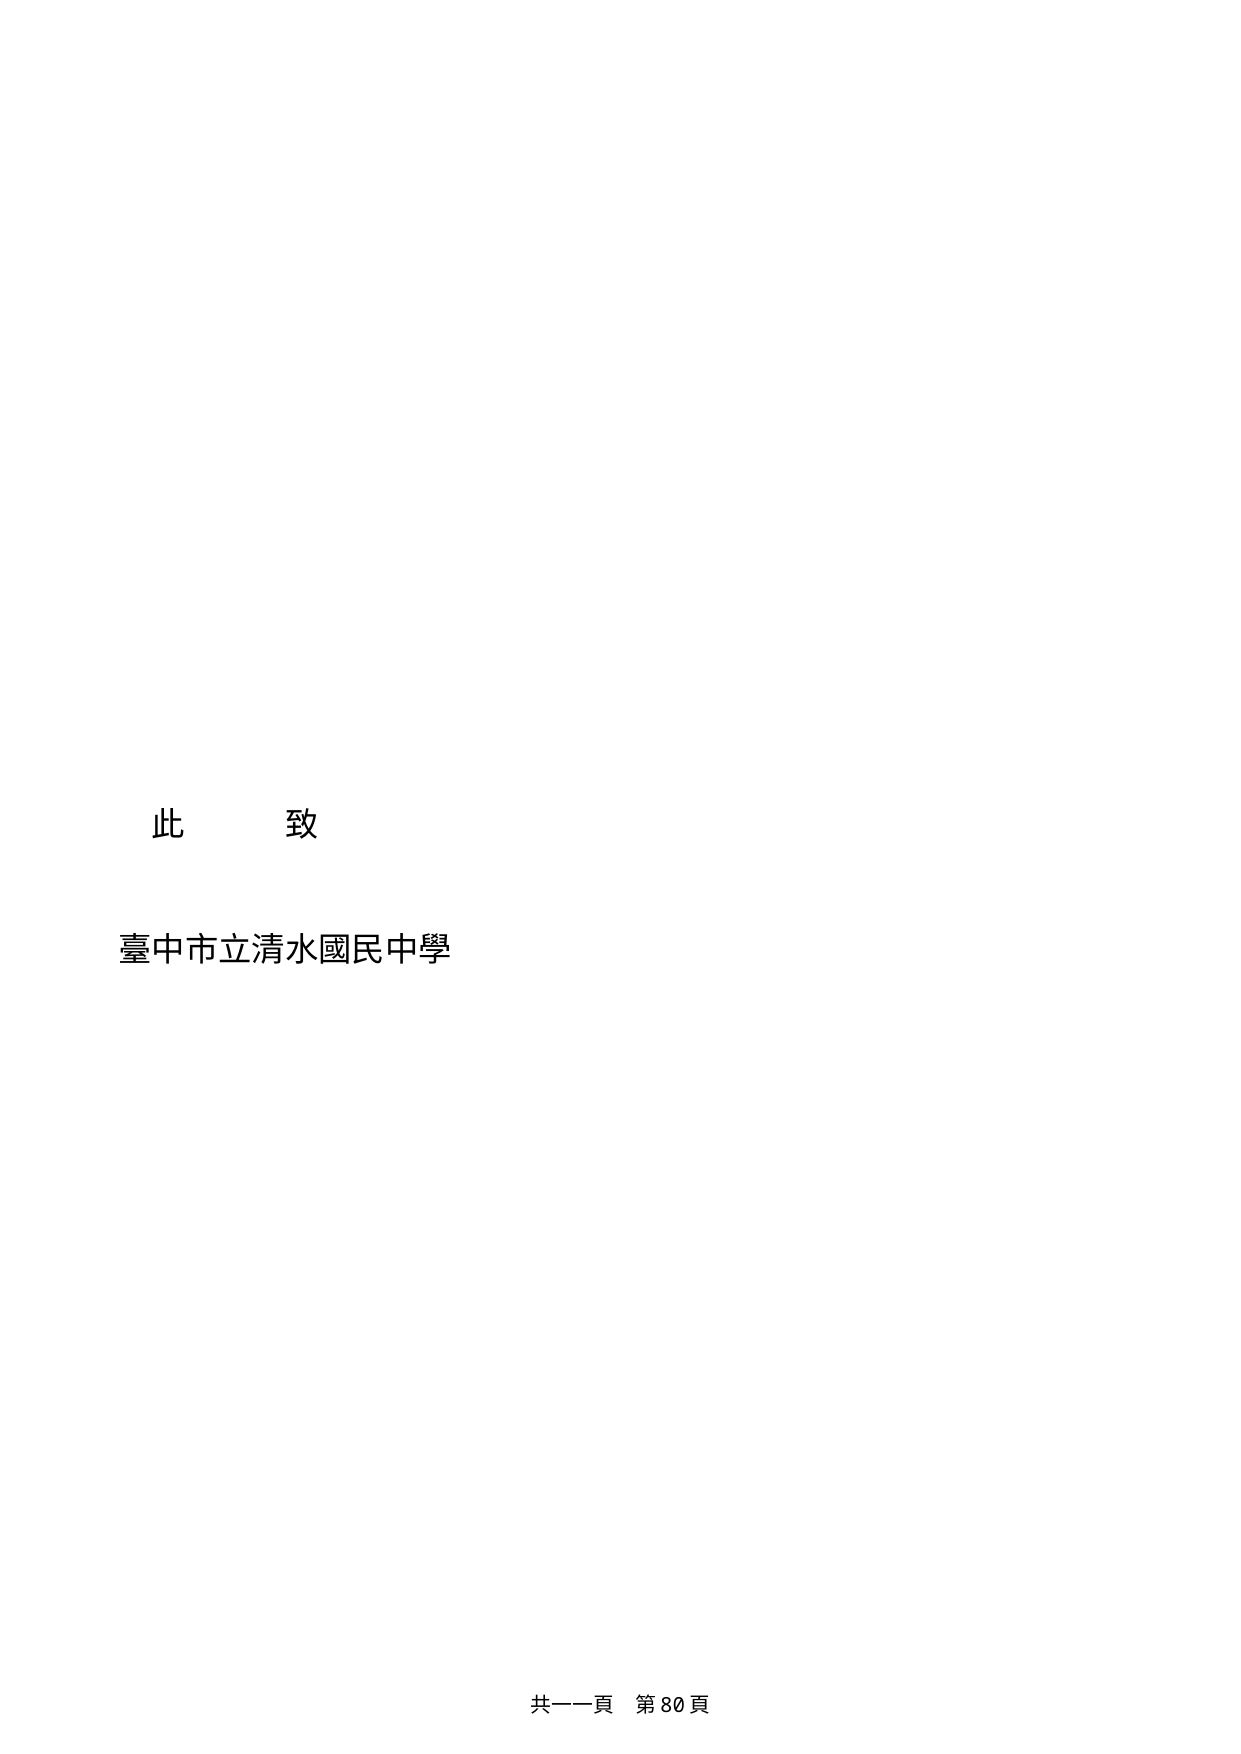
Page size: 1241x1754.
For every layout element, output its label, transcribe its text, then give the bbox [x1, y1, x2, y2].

text 臺中市立清水國民中學 [118, 905, 1122, 967]
text 此 致 [118, 780, 1122, 842]
